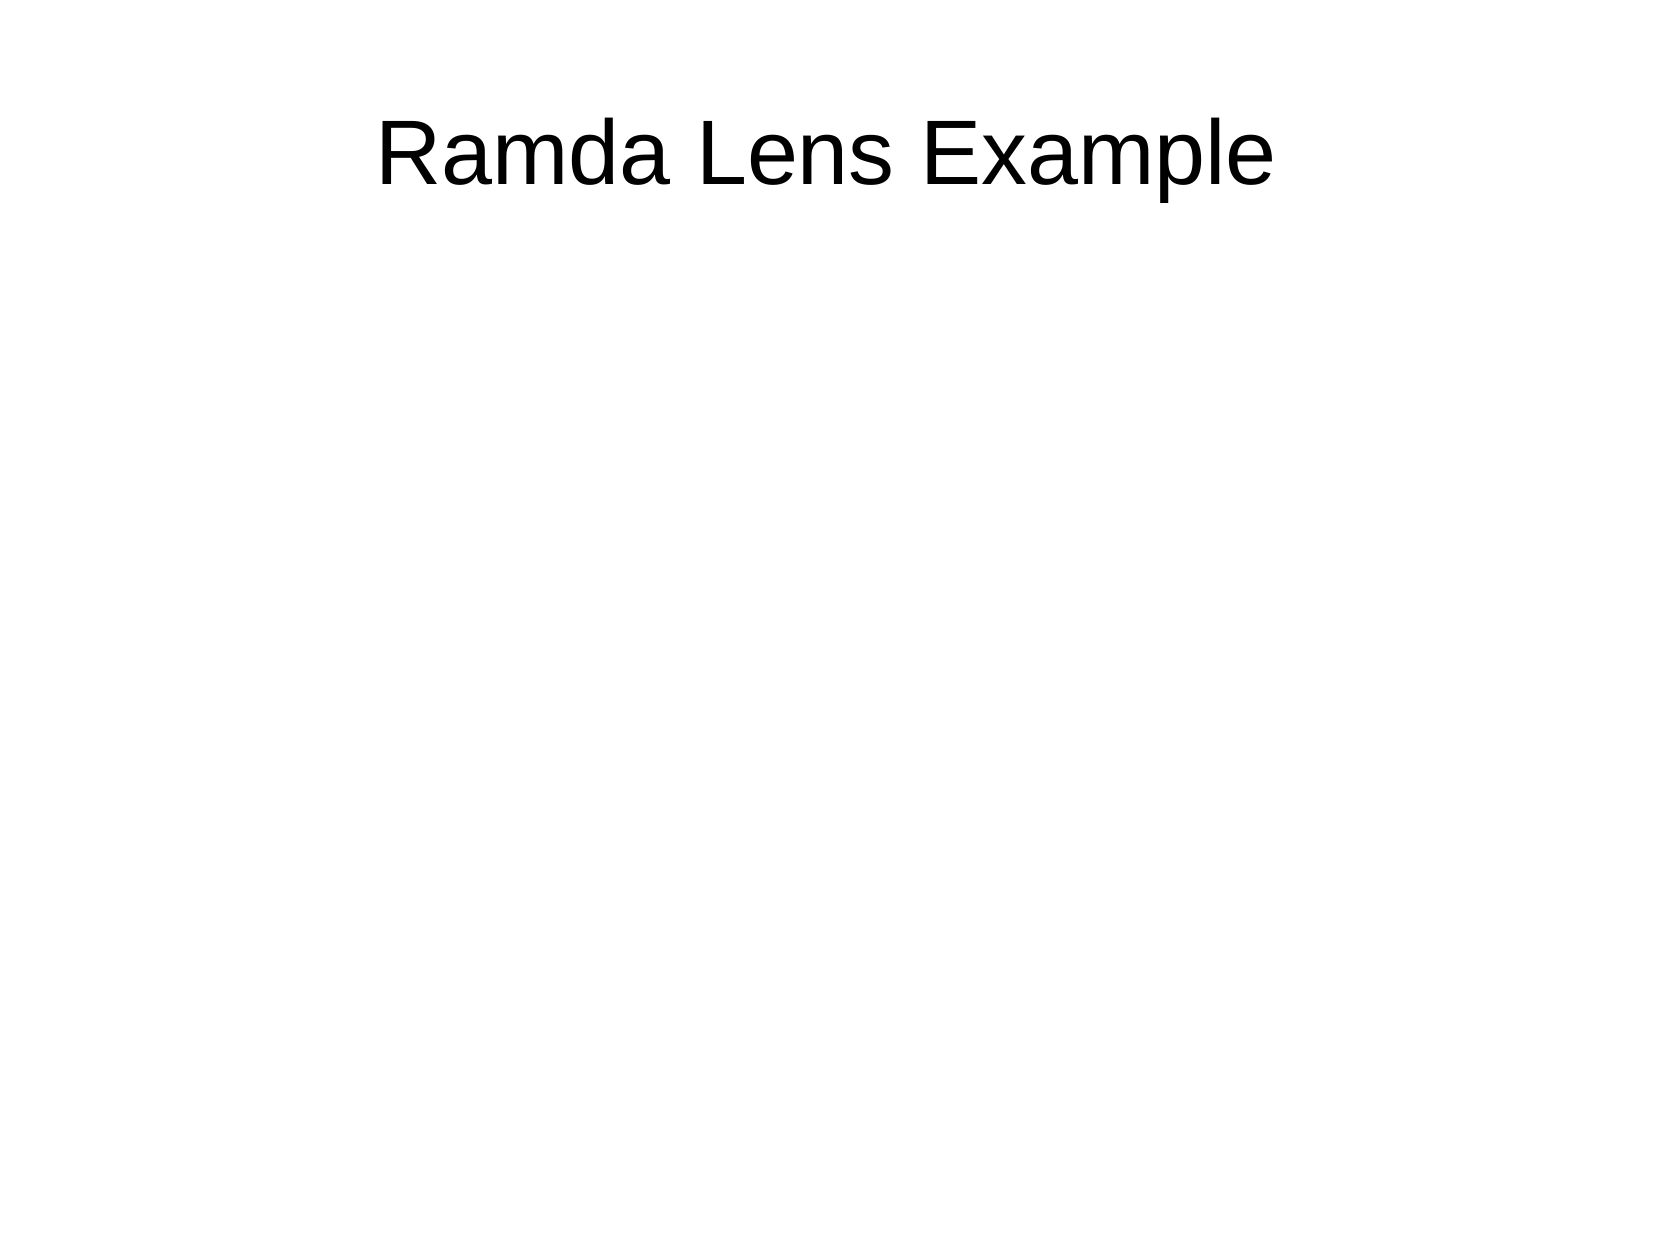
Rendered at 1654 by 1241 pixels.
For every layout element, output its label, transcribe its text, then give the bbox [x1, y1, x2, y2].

title Ramda Lens Example [82, 49, 1571, 257]
